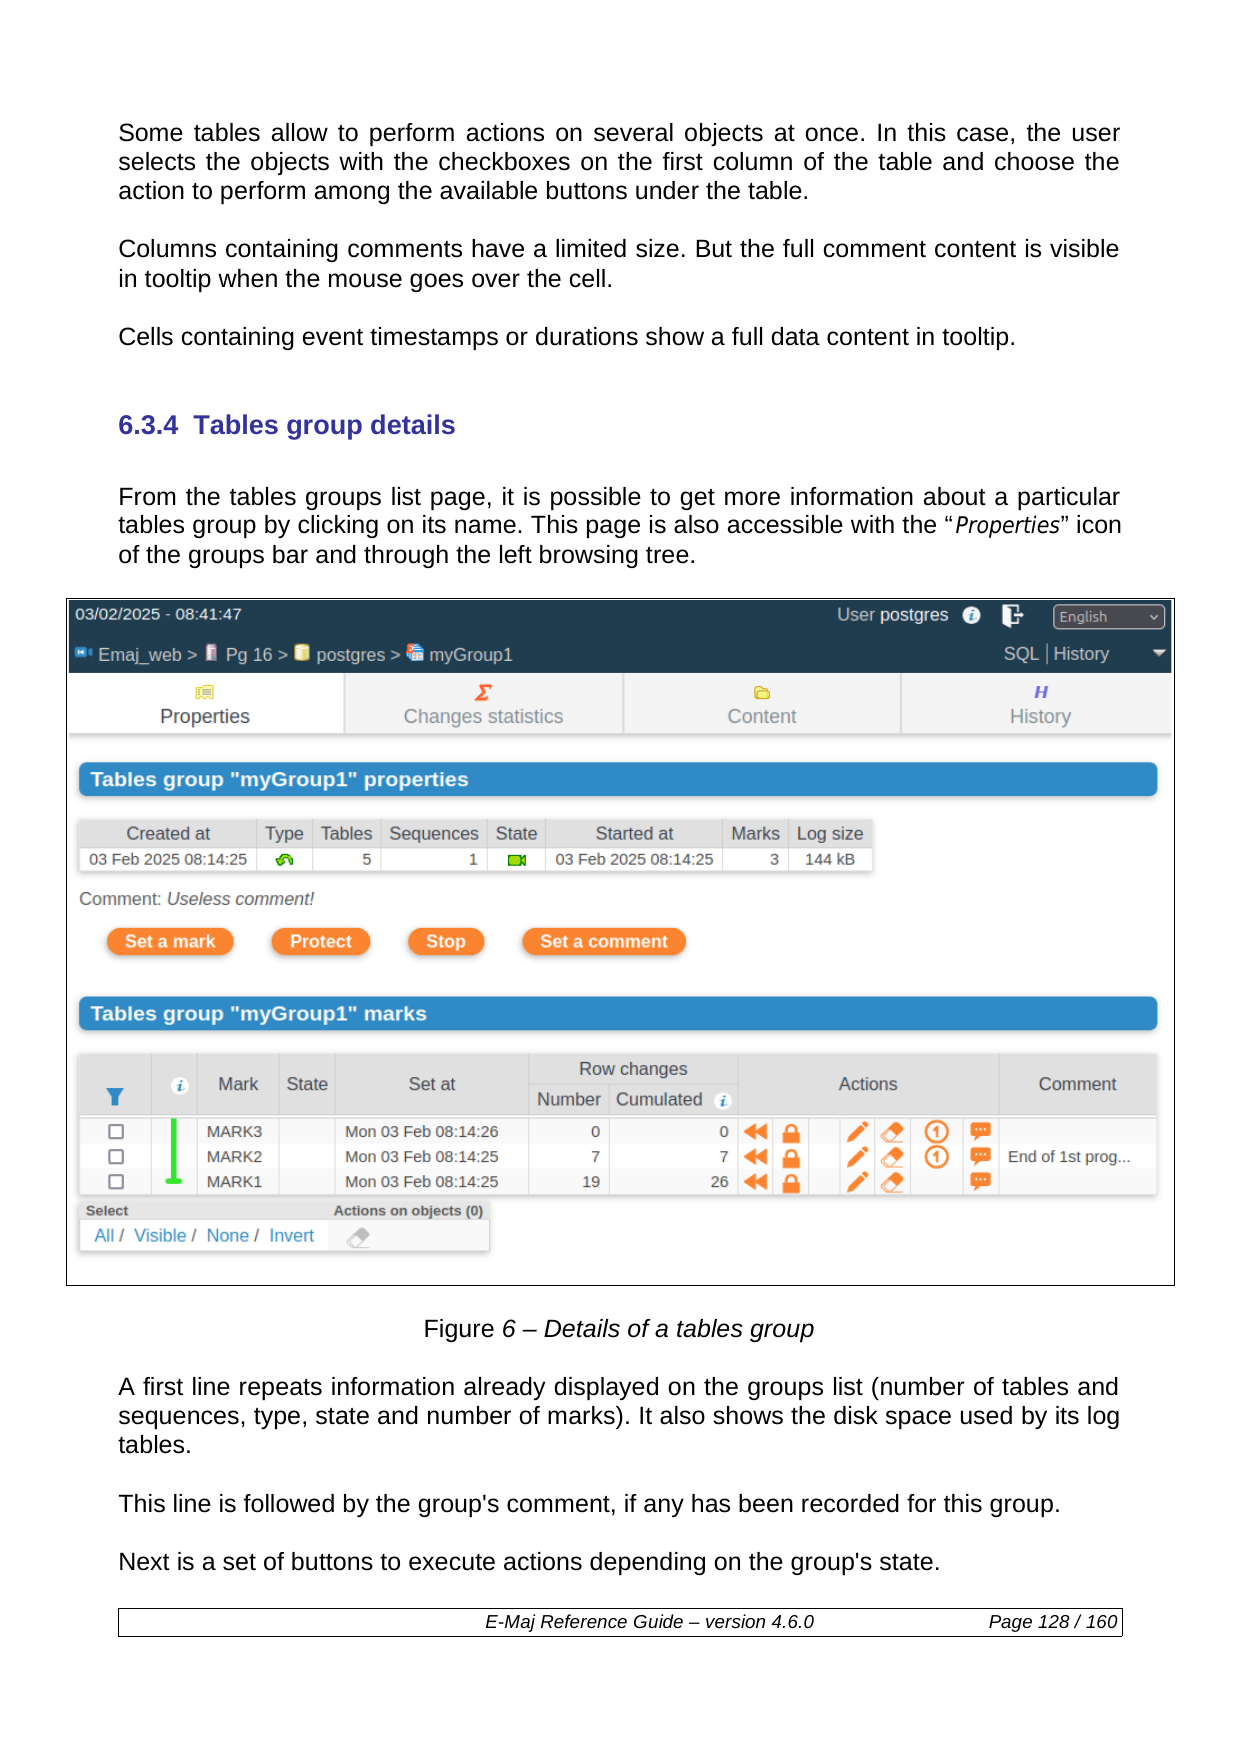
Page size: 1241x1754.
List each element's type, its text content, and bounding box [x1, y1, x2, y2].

text Some tables allow to perform actions on several objects at once. In this case, the user selects the objects with the checkboxes on the first column of the table and choose the action to perform among the available buttons under the table. [118, 118, 1122, 205]
text From the tables groups list page, it is possible to get more information about a particular tables group by clicking on its name. This page is also accessible with the “Properties” icon of the groups bar and through the left browsing tree. [118, 481, 1122, 568]
text Columns containing comments have a limited size. But the full comment content is visible in tooltip when the mouse goes over the cell. [118, 234, 1122, 292]
text Cells containing event timestamps or durations show a full data content in tooltip. [118, 322, 1122, 351]
text A first line repeats information already displayed on the groups list (number of tables and sequences, type, state and number of marks). It also shows the disk space used by its log tables. [118, 1372, 1122, 1459]
subtitle Tables group details [118, 409, 1122, 440]
text This line is followed by the group's comment, if any has been recorded for this group. [118, 1488, 1122, 1517]
text Next is a set of buttons to execute actions depending on the group's state. [118, 1547, 1122, 1576]
text Figure 6 – Details of a tables group [118, 1314, 1122, 1343]
picture [68, 600, 1172, 1282]
